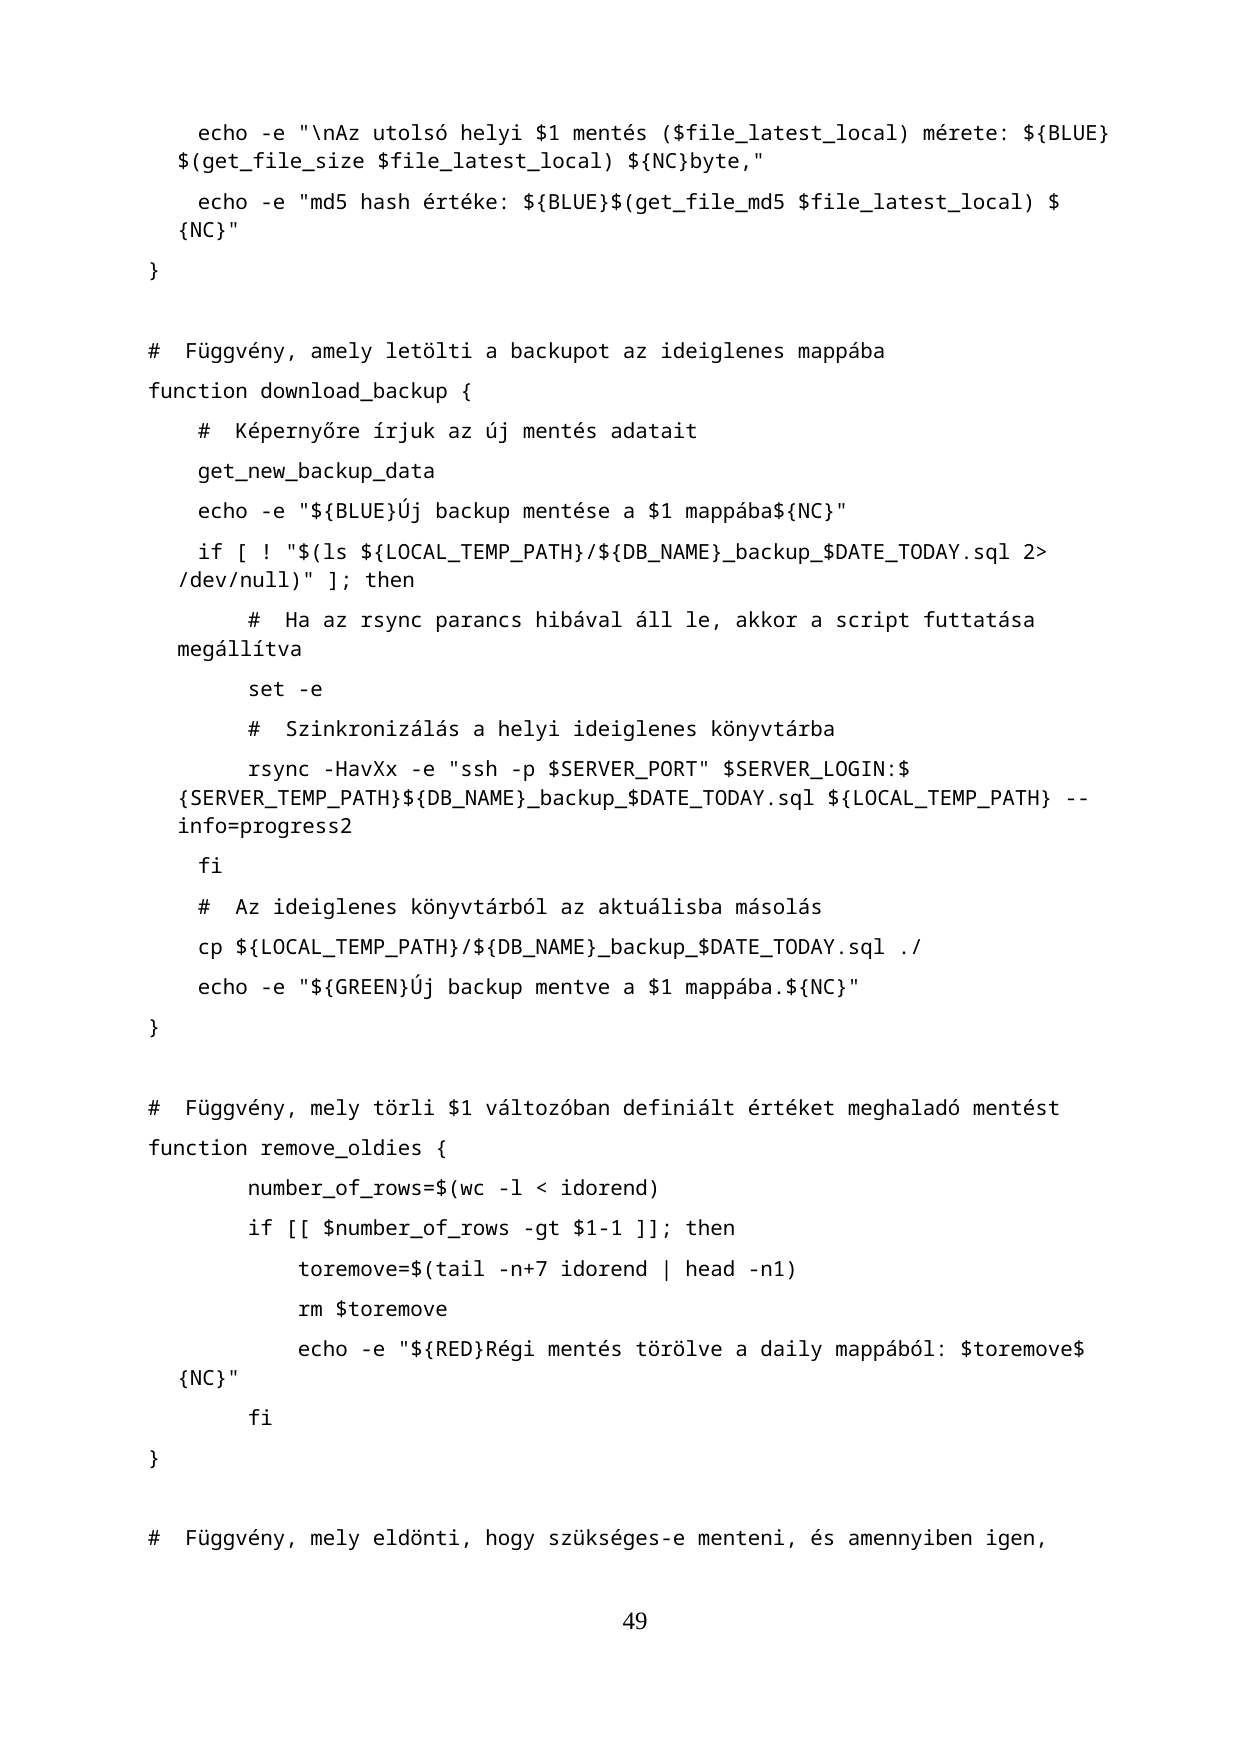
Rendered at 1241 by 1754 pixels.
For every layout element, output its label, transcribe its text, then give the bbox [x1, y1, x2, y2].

text rsync -HavXx -e "ssh -p $SERVER_PORT" $SERVER_LOGIN:${SERVER_TEMP_PATH}${DB_NAME}_backup_$DATE_TODAY.sql ${LOCAL_TEMP_PATH} --info=progress2 [148, 754, 1122, 840]
text } [148, 1012, 1122, 1041]
text if [[ $number_of_rows -gt $1-1 ]]; then [148, 1213, 1122, 1242]
text set -e [148, 674, 1122, 703]
text } [148, 255, 1122, 284]
text if [ ! "$(ls ${LOCAL_TEMP_PATH}/${DB_NAME}_backup_$DATE_TODAY.sql 2> /dev/null)" ]; then [148, 537, 1122, 594]
text # Függvény, mely eldönti, hogy szükséges-e menteni, és amennyiben igen, [148, 1523, 1122, 1552]
text function remove_oldies { [148, 1133, 1122, 1162]
text fi [148, 1403, 1122, 1431]
text function download_backup { [148, 376, 1122, 404]
text # Az ideiglenes könyvtárból az aktuálisba másolás [148, 892, 1122, 920]
text # Függvény, mely törli $1 változóban definiált értéket meghaladó mentést [148, 1093, 1122, 1121]
text echo -e "md5 hash értéke: ${BLUE}$(get_file_md5 $file_latest_local) ${NC}" [148, 187, 1122, 244]
text echo -e "${RED}Régi mentés törölve a daily mappából: $toremove${NC}" [148, 1334, 1122, 1391]
text rm $toremove [148, 1294, 1122, 1322]
text # Képernyőre írjuk az új mentés adatait [148, 416, 1122, 445]
text number_of_rows=$(wc -l < idorend) [148, 1173, 1122, 1202]
text get_new_backup_data [148, 456, 1122, 485]
text cp ${LOCAL_TEMP_PATH}/${DB_NAME}_backup_$DATE_TODAY.sql ./ [148, 932, 1122, 961]
text fi [148, 852, 1122, 880]
text # Szinkronizálás a helyi ideiglenes könyvtárba [148, 714, 1122, 743]
text echo -e "${BLUE}Új backup mentése a $1 mappába${NC}" [148, 497, 1122, 525]
text toremove=$(tail -n+7 idorend | head -n1) [148, 1254, 1122, 1282]
text # Függvény, amely letölti a backupot az ideiglenes mappába [148, 336, 1122, 364]
text echo -e "${GREEN}Új backup mentve a $1 mappába.${NC}" [148, 972, 1122, 1001]
text # Ha az rsync parancs hibával áll le, akkor a script futtatása megállítva [148, 606, 1122, 662]
text } [148, 1443, 1122, 1471]
text echo -e "\nAz utolsó helyi $1 mentés ($file_latest_local) mérete: ${BLUE}$(get_file_size $file_latest_local) ${NC}byte," [148, 118, 1122, 175]
